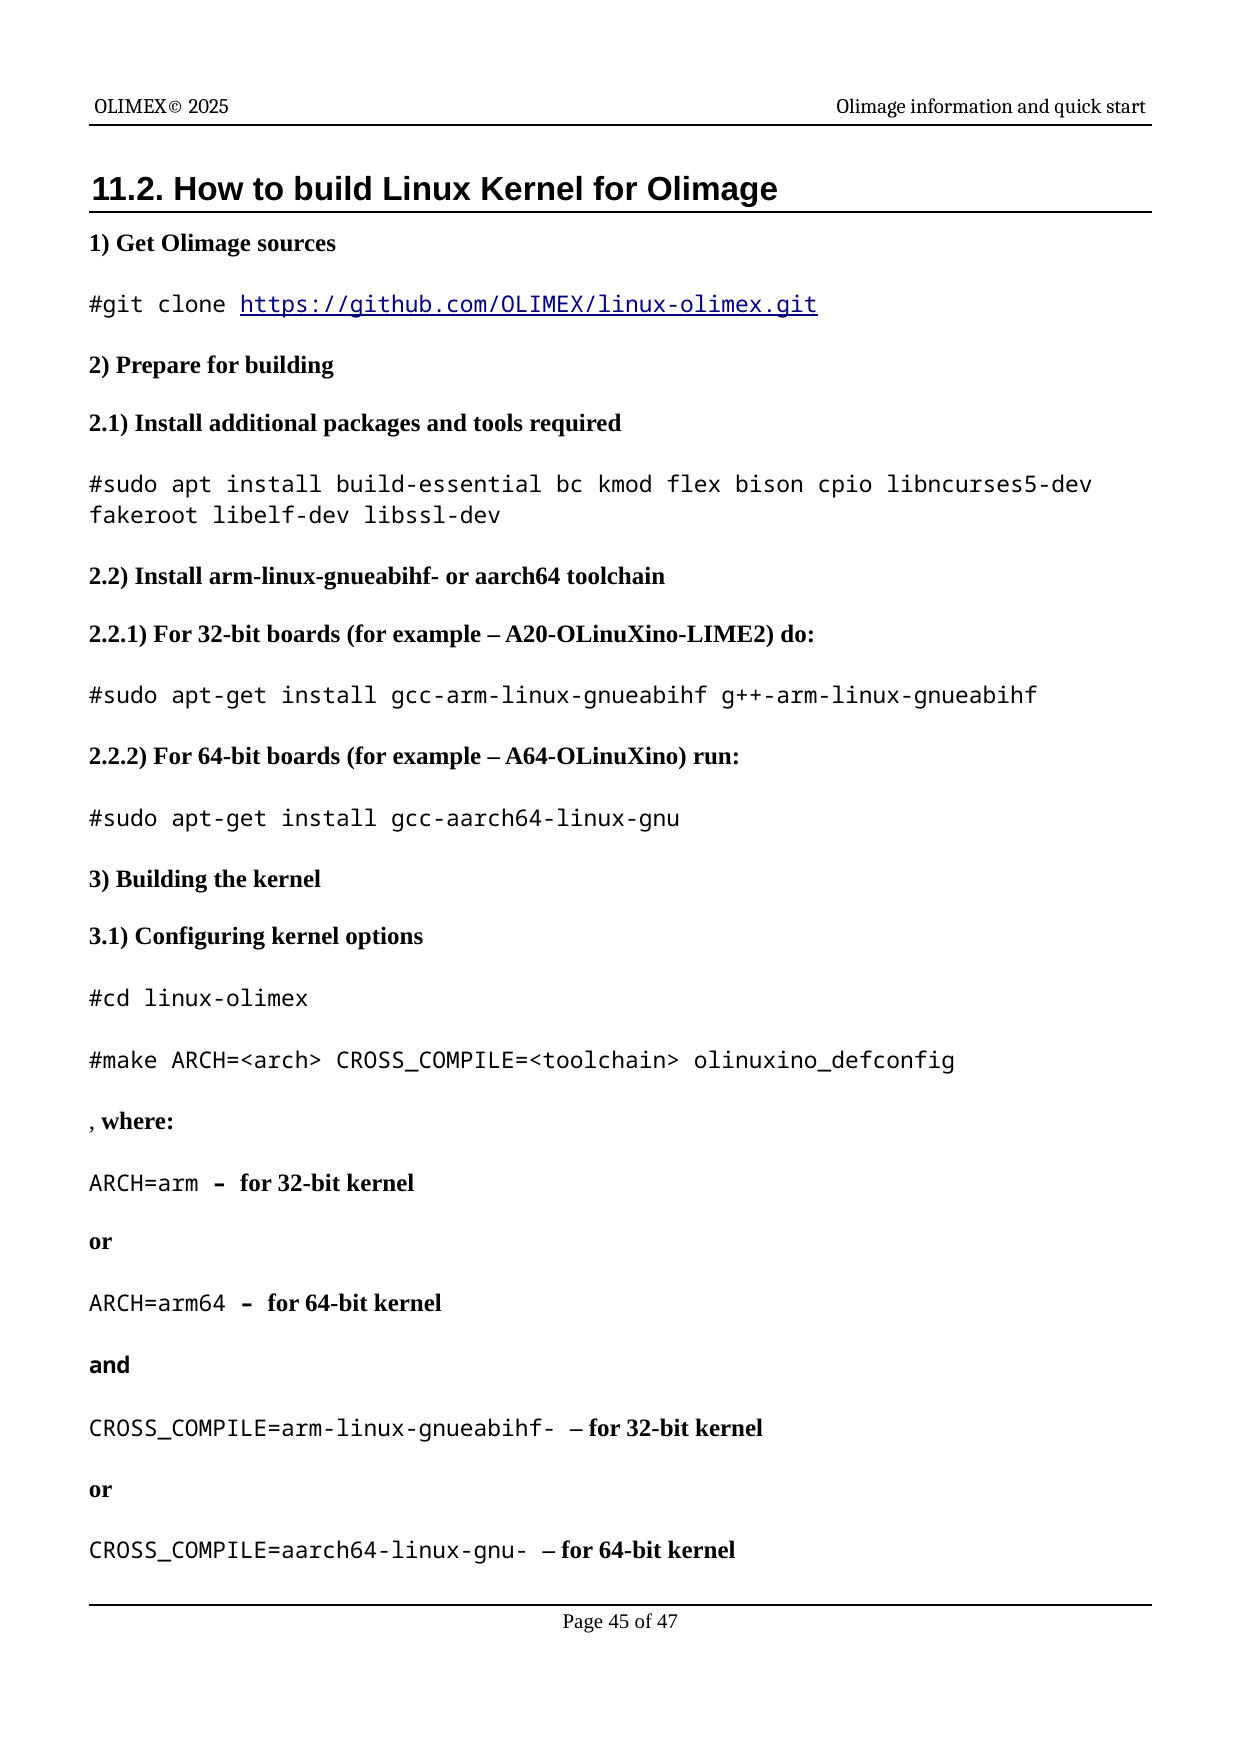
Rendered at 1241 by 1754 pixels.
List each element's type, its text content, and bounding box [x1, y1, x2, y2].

text #cd linux-olimex [88, 981, 1152, 1013]
text CROSS_COMPILE=arm-linux-gnueabihf- – for 32-bit kernel [88, 1411, 1152, 1443]
text #sudo apt install build-essential bc kmod flex bison cpio libncurses5-dev fakeroot libelf-dev libssl-dev [88, 468, 1152, 530]
text 1) Get Olimage sources [88, 228, 1152, 256]
text #git clone https://github.com/OLIMEX/linux-olimex.git [88, 288, 1152, 319]
text #sudo apt-get install gcc-aarch64-linux-gnu [88, 801, 1152, 833]
text #sudo apt-get install gcc-arm-linux-gnueabihf g++-arm-linux-gnueabihf [88, 679, 1152, 710]
text CROSS_COMPILE=aarch64-linux-gnu- – for 64-bit kernel [88, 1534, 1152, 1565]
text 3.1) Configuring kernel options [88, 921, 1152, 950]
text or [88, 1474, 1152, 1503]
subtitle 11.2. How to build Linux Kernel for Olimage [88, 167, 1152, 213]
text 2.1) Install additional packages and tools required [88, 408, 1152, 436]
text 3) Building the kernel [88, 864, 1152, 893]
text 2) Prepare for building [88, 350, 1152, 379]
text 2.2) Install arm-linux-gnueabihf- or aarch64 toolchain [88, 561, 1152, 590]
text or [88, 1226, 1152, 1255]
text #make ARCH=<arch> CROSS_COMPILE=<toolchain> olinuxino_defconfig [88, 1044, 1152, 1075]
text 2.2.1) For 32-bit boards (for example – A20-OLinuXino-LIME2) do: [88, 619, 1152, 648]
text and [88, 1349, 1152, 1380]
text ARCH=arm – for 32-bit kernel [88, 1166, 1152, 1198]
text , where: [88, 1106, 1152, 1135]
text 2.2.2) For 64-bit boards (for example – A64-OLinuXino) run: [88, 741, 1152, 770]
text ARCH=arm64 – for 64-bit kernel [88, 1286, 1152, 1318]
